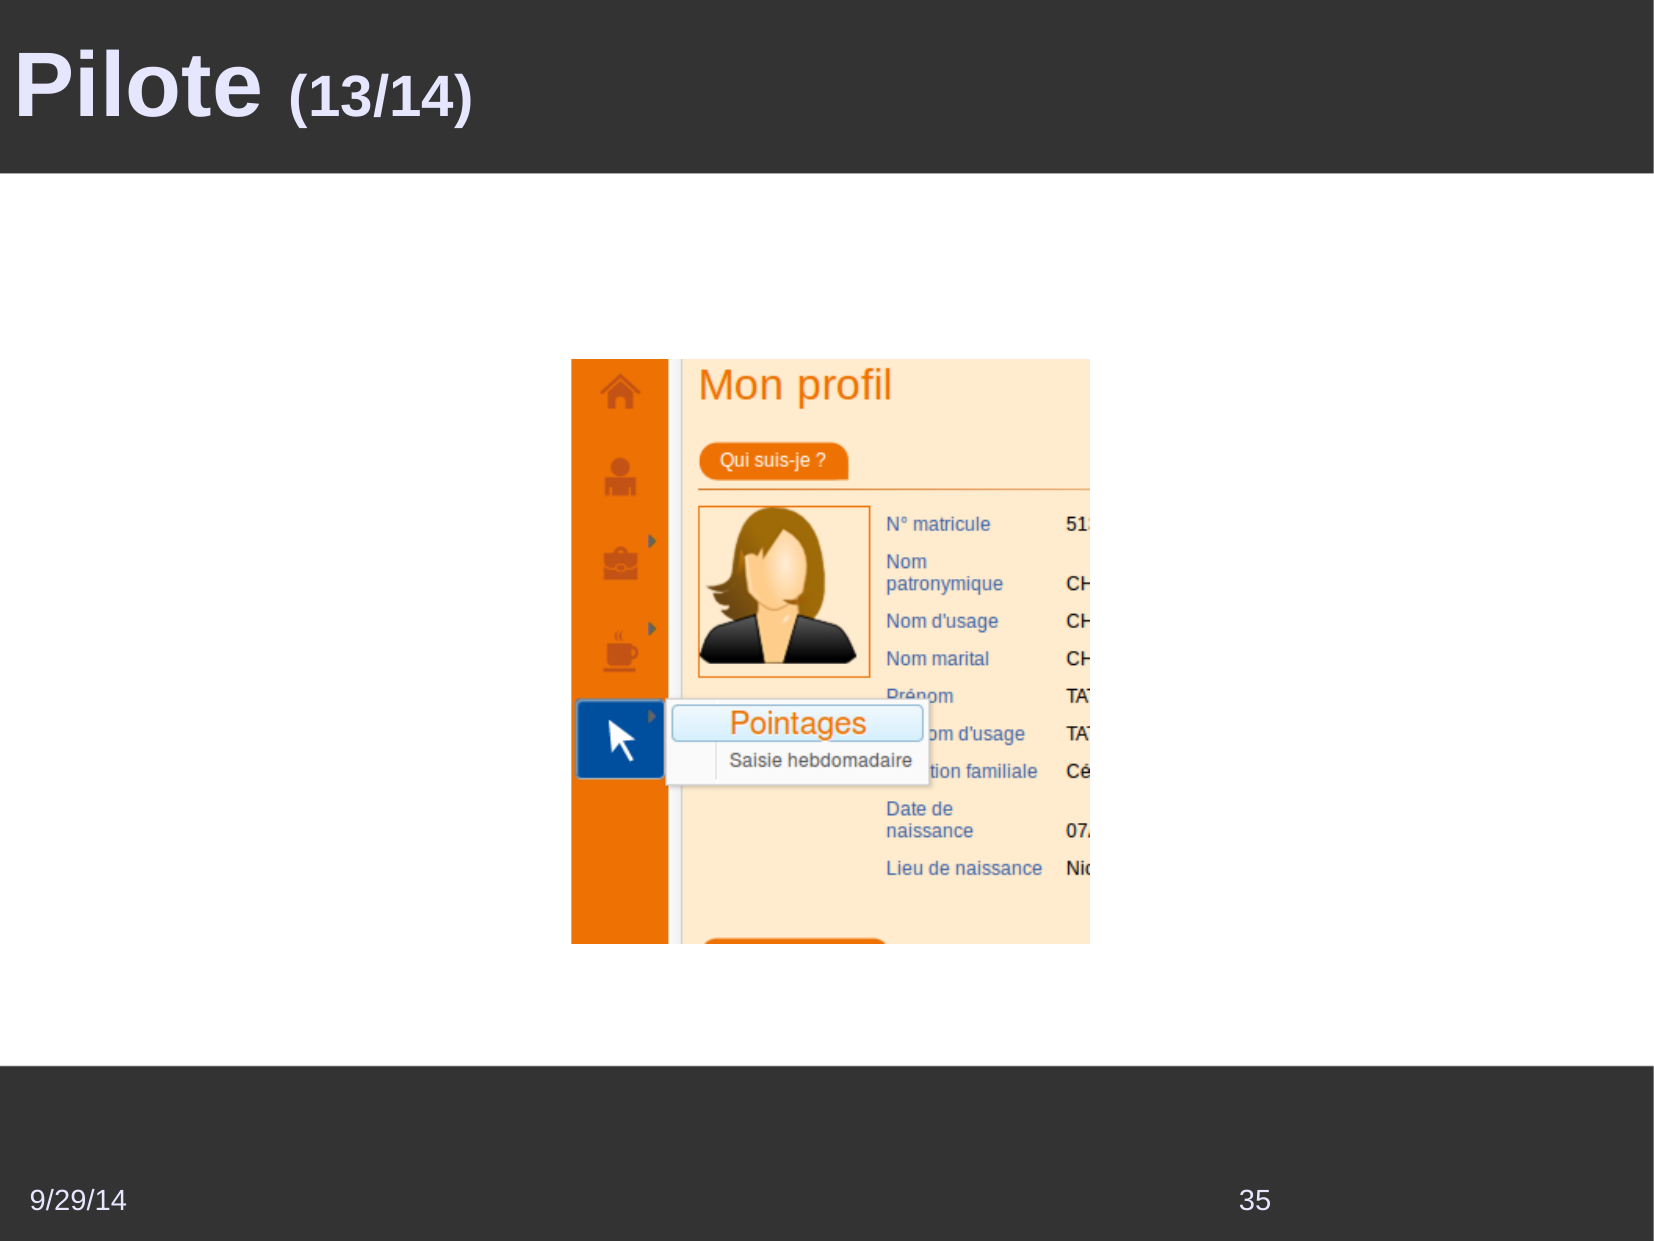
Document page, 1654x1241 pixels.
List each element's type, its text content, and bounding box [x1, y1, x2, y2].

text_box [1238, 1181, 1625, 1241]
picture [0, 0, 1654, 1241]
text_box 9/29/14 [29, 1181, 566, 1241]
title Pilote (13/14) [13, 25, 541, 136]
